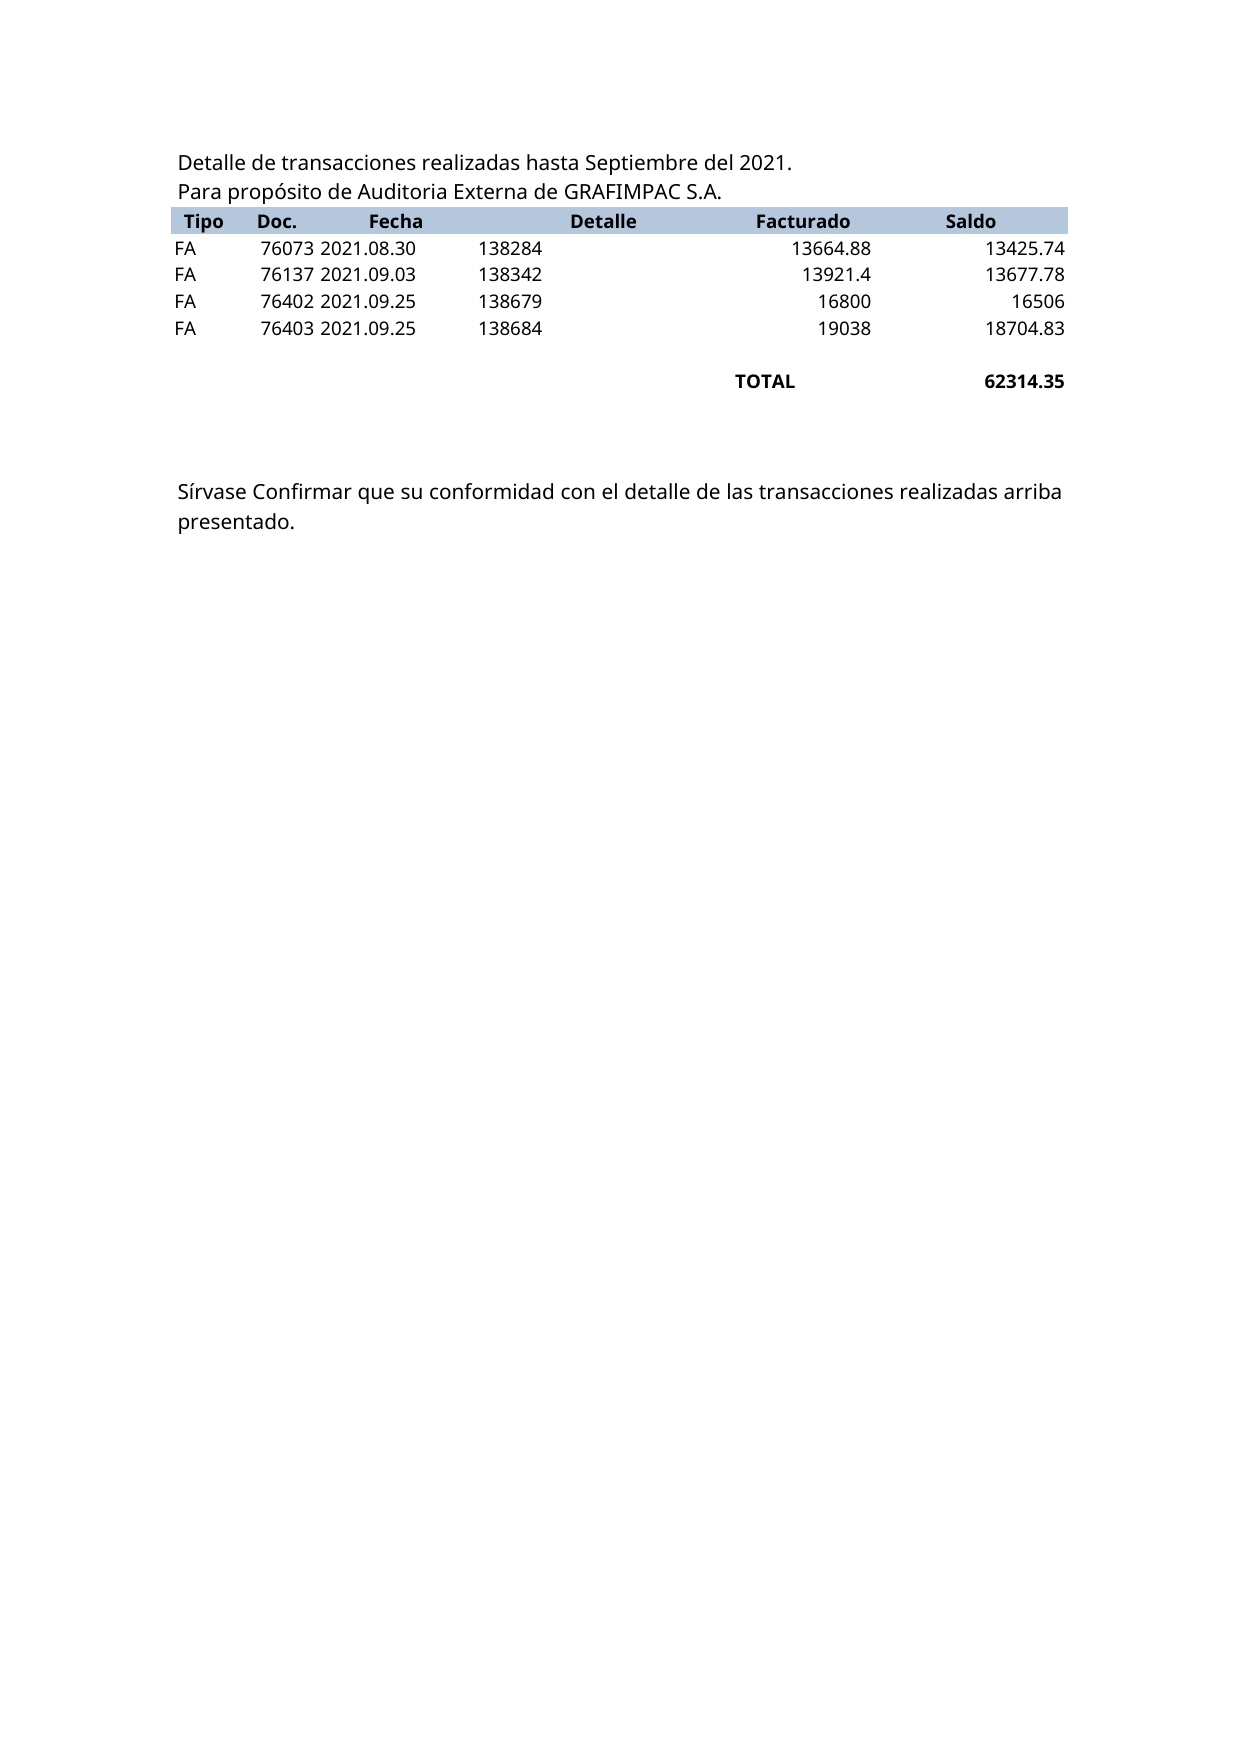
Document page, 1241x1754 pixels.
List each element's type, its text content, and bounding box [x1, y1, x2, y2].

table_cell 138679 [475, 287, 732, 314]
table_cell TOTAL [732, 367, 874, 394]
table_header Tipo [171, 207, 237, 234]
table_header Facturado [732, 207, 874, 234]
table_header Fecha [317, 207, 475, 234]
table_cell [874, 394, 1068, 421]
table_cell 13664.88 [732, 234, 874, 261]
table_cell 138342 [475, 261, 732, 287]
table_cell 18704.83 [874, 314, 1068, 341]
table_cell [317, 341, 475, 367]
table_cell 19038 [732, 314, 874, 341]
table_cell [874, 341, 1068, 367]
text Detalle de transacciones realizadas hasta Septiembre del 2021. [177, 148, 1063, 176]
table_cell [317, 367, 475, 394]
table_cell [732, 341, 874, 367]
table_cell [237, 394, 317, 421]
text Sírvase Confirmar que su conformidad con el detalle de las transacciones realizadas arriba presentado. [177, 477, 1063, 536]
table_cell 13677.78 [874, 261, 1068, 287]
table_cell 2021.09.25 [317, 287, 475, 314]
table_cell 138684 [475, 314, 732, 341]
table_cell 16800 [732, 287, 874, 314]
table_cell 76137 [237, 261, 317, 287]
table_cell [475, 367, 732, 394]
table_cell FA [171, 287, 237, 314]
table_cell 13921.4 [732, 261, 874, 287]
table_cell [475, 394, 732, 421]
table_cell 16506 [874, 287, 1068, 314]
table_cell [475, 341, 732, 367]
table_cell FA [171, 314, 237, 341]
table_cell 2021.08.30 [317, 234, 475, 261]
table_cell [237, 341, 317, 367]
table_cell 2021.09.03 [317, 261, 475, 287]
table_cell [171, 367, 237, 394]
table_cell [732, 394, 874, 421]
table_cell FA [171, 261, 237, 287]
table_header Saldo [874, 207, 1068, 234]
table_cell FA [171, 234, 237, 261]
table_header Doc. [237, 207, 317, 234]
text Para propósito de Auditoria Externa de GRAFIMPAC S.A. [177, 177, 1063, 206]
table_cell [237, 367, 317, 394]
table_header Detalle [475, 207, 732, 234]
table_cell [317, 394, 475, 421]
table_cell [171, 394, 237, 421]
table_cell 76073 [237, 234, 317, 261]
table_cell 62314.35 [874, 367, 1068, 394]
table_cell 13425.74 [874, 234, 1068, 261]
table_cell [171, 341, 237, 367]
table_cell 76402 [237, 287, 317, 314]
table_cell 2021.09.25 [317, 314, 475, 341]
table_cell 76403 [237, 314, 317, 341]
table_cell 138284 [475, 234, 732, 261]
